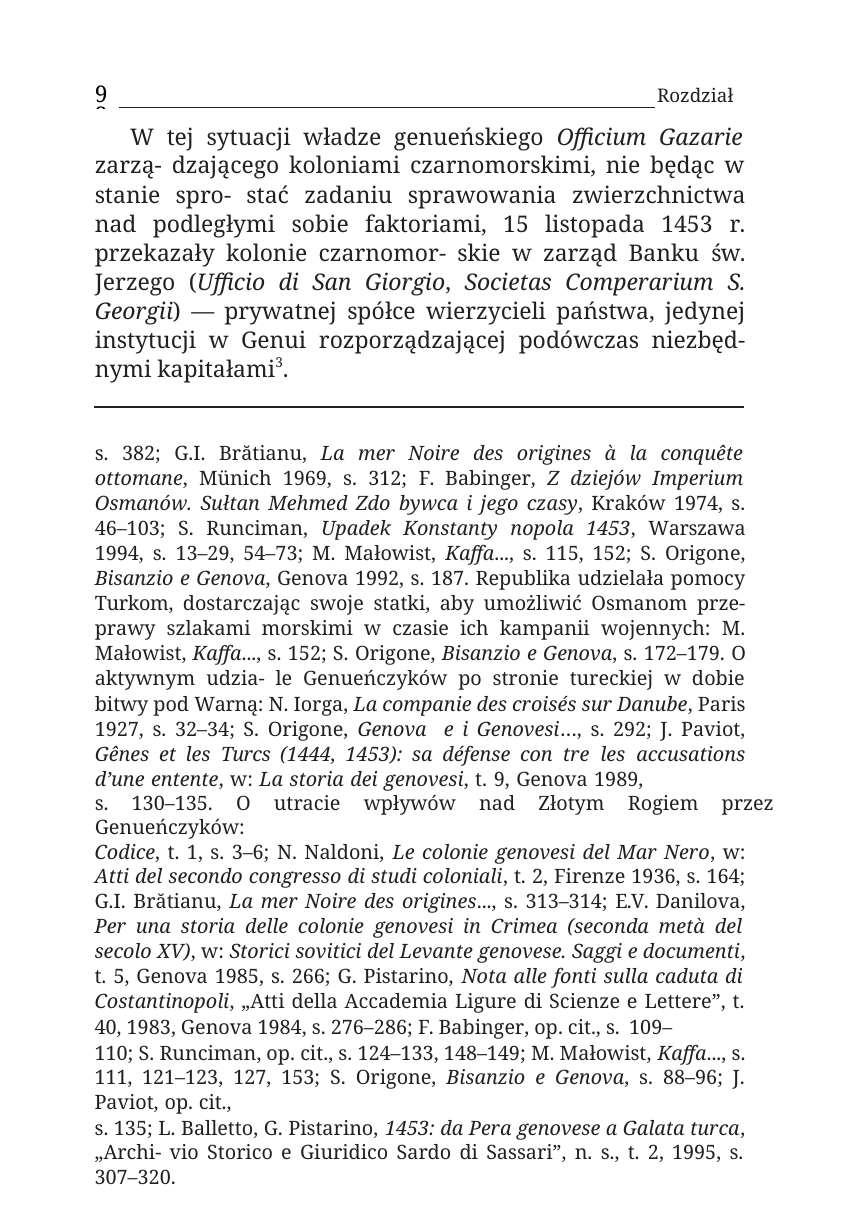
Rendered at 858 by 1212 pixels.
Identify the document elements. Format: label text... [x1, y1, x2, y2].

text W tej sytuacji władze genueńskiego Officium Gazarie zarzą- dzającego koloniami czarnomorskimi, nie będąc w stanie spro- stać zadaniu sprawowania zwierzchnictwa nad podległymi sobie faktoriami, 15 listopada 1453 r. przekazały kolonie czarnomor- skie w zarząd Banku św. Jerzego (Ufficio di San Giorgio, Societas Comperarium S. Georgii) — prywatnej spółce wierzycieli państwa, jedynej instytucji w Genui rozporządzającej podówczas niezbęd- nymi kapitałami3. [94, 123, 745, 384]
text s. 135; L. Balletto, G. Pistarino, 1453: da Pera genovese a Galata turca, „Archi- vio Storico e Giuridico Sardo di Sassari”, n. s., t. 2, 1995, s. 307–320. [94, 1115, 745, 1190]
text 110; S. Runciman, op. cit., s. 124–133, 148–149; M. Małowist, Kaffa..., s. 111, 121–123, 127, 153; S. Origone, Bisanzio e Genova, s. 88–96; J. Paviot, op. cit., [94, 1040, 745, 1115]
text Codice, t. 1, s. 3–6; N. Naldoni, Le colonie genovesi del Mar Nero, w: Atti del secondo congresso di studi coloniali, t. 2, Firenze 1936, s. 164; G.I. Brătianu, La mer Noire des origines..., s. 313–314; E.V. Danilova, Per una storia delle colonie genovesi in Crimea (seconda metà del secolo XV), w: Storici sovitici del Levante genovese. Saggi e documenti, t. 5, Genova 1985, s. 266; G. Pistarino, Nota alle fonti sulla caduta di Costantinopoli, „Atti della Accademia Ligure di Scienze e Lettere”, t. 40, 1983, Genova 1984, s. 276–286; F. Babinger, op. cit., s. 109– [94, 839, 745, 1040]
text s. 382; G.I. Brătianu, La mer Noire des origines à la conquête ottomane, Münich 1969, s. 312; F. Babinger, Z dziejów Imperium Osmanów. Sułtan Mehmed Zdo­ bywca i jego czasy, Kraków 1974, s. 46–103; S. Runciman, Upadek Konstanty­ nopola 1453, Warszawa 1994, s. 13–29, 54–73; M. Małowist, Kaffa..., s. 115, 152; S. Origone, Bisanzio e Genova, Genova 1992, s. 187. Republika udzielała pomocy Turkom, dostarczając swoje statki, aby umożliwić Osmanom prze- prawy szlakami morskimi w czasie ich kampanii wojennych: M. Małowist, Kaffa..., s. 152; S. Origone, Bisanzio e Genova, s. 172–179. O aktywnym udzia- le Genueńczyków po stronie tureckiej w dobie bitwy pod Warną: N. Iorga, La companie des croisés sur Danube, Paris 1927, s. 32–34; S. Origone, Genova e i Genovesi…, s. 292; J. Paviot, Gênes et les Turcs (1444, 1453): sa défense con­ tre les accusations d’une entente, w: La storia dei genovesi, t. 9, Genova 1989, [94, 441, 746, 792]
text s. 130–135. O utracie wpływów nad Złotym Rogiem przez Genueńczyków: [94, 792, 774, 839]
